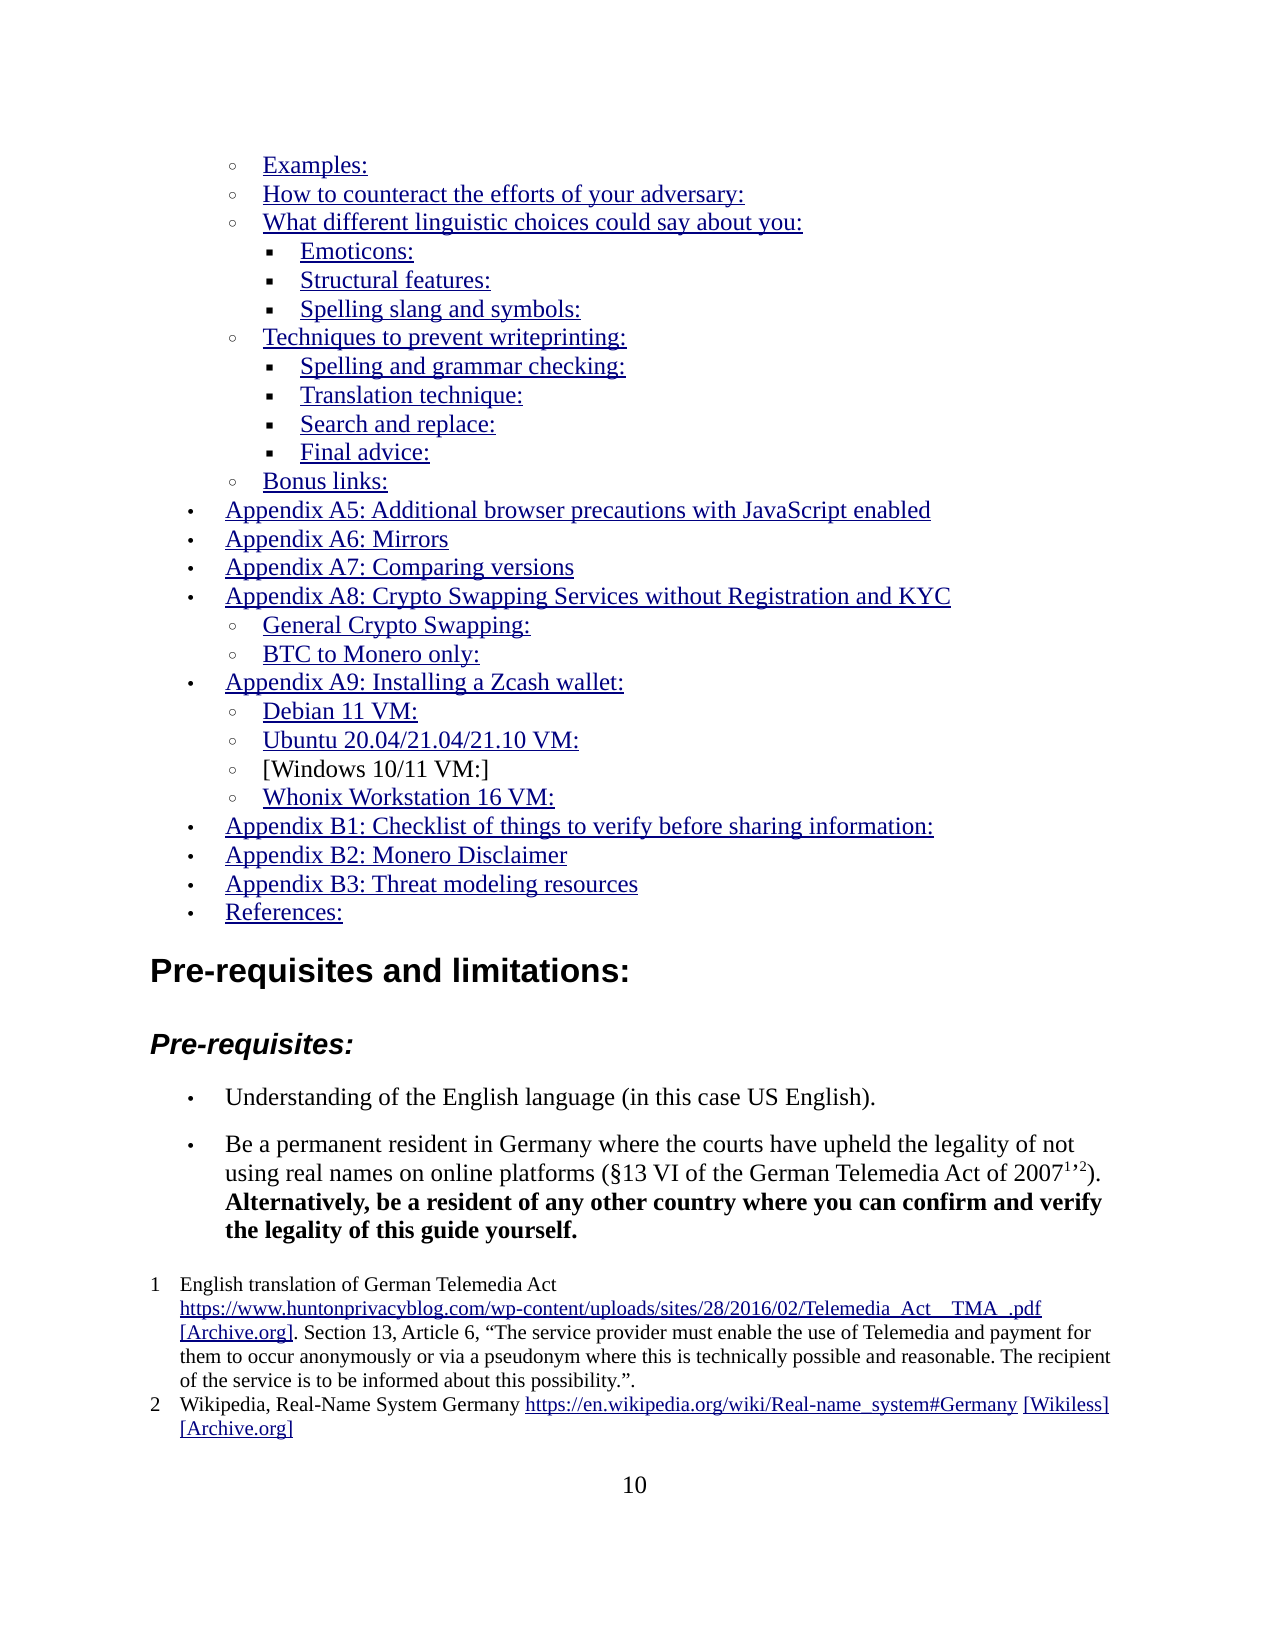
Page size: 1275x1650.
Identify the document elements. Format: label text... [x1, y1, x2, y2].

list Understanding of the English language (in this case US English). [187, 1082, 1125, 1111]
list Be a permanent resident in Germany where the courts have upheld the legality of not using real names on online platforms (§13 VI of the German Telemedia Act of 2007’). Alternatively, be a resident of any other country where you can confirm and verify the legality of this guide yourself. [187, 1129, 1125, 1244]
list Appendix A5: Additional browser precautions with JavaScript enabled [187, 495, 1125, 524]
list Debian 11 VM: [225, 696, 1125, 725]
list Appendix A8: Crypto Swapping Services without Registration and KYC [187, 581, 1125, 610]
list Techniques to prevent writeprinting: [225, 322, 1125, 351]
list References: [187, 897, 1125, 926]
list General Crypto Swapping: [225, 610, 1125, 639]
list Appendix A6: Mirrors [187, 524, 1125, 552]
list Spelling slang and symbols: [262, 294, 1125, 322]
list Ubuntu 20.04/21.04/21.10 VM: [225, 725, 1125, 754]
list BTC to Monero only: [225, 639, 1125, 667]
list Appendix B3: Threat modeling resources [187, 869, 1125, 897]
list Structural features: [262, 265, 1125, 294]
list Emoticons: [262, 236, 1125, 265]
list Appendix B2: Monero Disclaimer [187, 840, 1125, 869]
list Whonix Workstation 16 VM: [225, 782, 1125, 811]
list Examples: [225, 150, 1125, 179]
list [Windows 10/11 VM:] [225, 754, 1125, 782]
list Appendix A7: Comparing versions [187, 552, 1125, 581]
subtitle Pre-requisites and limitations: [150, 951, 1125, 990]
list Bonus links: [225, 466, 1125, 495]
list Spelling and grammar checking: [262, 351, 1125, 380]
list Appendix A9: Installing a Zcash wallet: [187, 667, 1125, 696]
list Translation technique: [262, 380, 1125, 409]
list Appendix B1: Checklist of things to verify before sharing information: [187, 811, 1125, 840]
list What different linguistic choices could say about you: [225, 207, 1125, 236]
list How to counteract the efforts of your adversary: [225, 179, 1125, 207]
list Wikipedia, Real-Name System Germany https://en.wikipedia.org/wiki/Real-name_system#Germany [Wikiless] [Archive.org] [150, 1392, 1125, 1440]
list Final advice: [262, 437, 1125, 466]
subtitle Pre-requisites: [150, 1027, 1125, 1061]
list English translation of German Telemedia Act https://www.huntonprivacyblog.com/wp-content/uploads/sites/28/2016/02/Telemedia_Act__TMA_.pdf [Archive.org]. Section 13, Article 6, “The service provider must enable the use of Telemedia and payment for them to occur anonymously or via a pseudonym where this is technically possible and reasonable. The recipient of the service is to be informed about this possibility.”. [150, 1272, 1125, 1392]
list Search and replace: [262, 409, 1125, 437]
